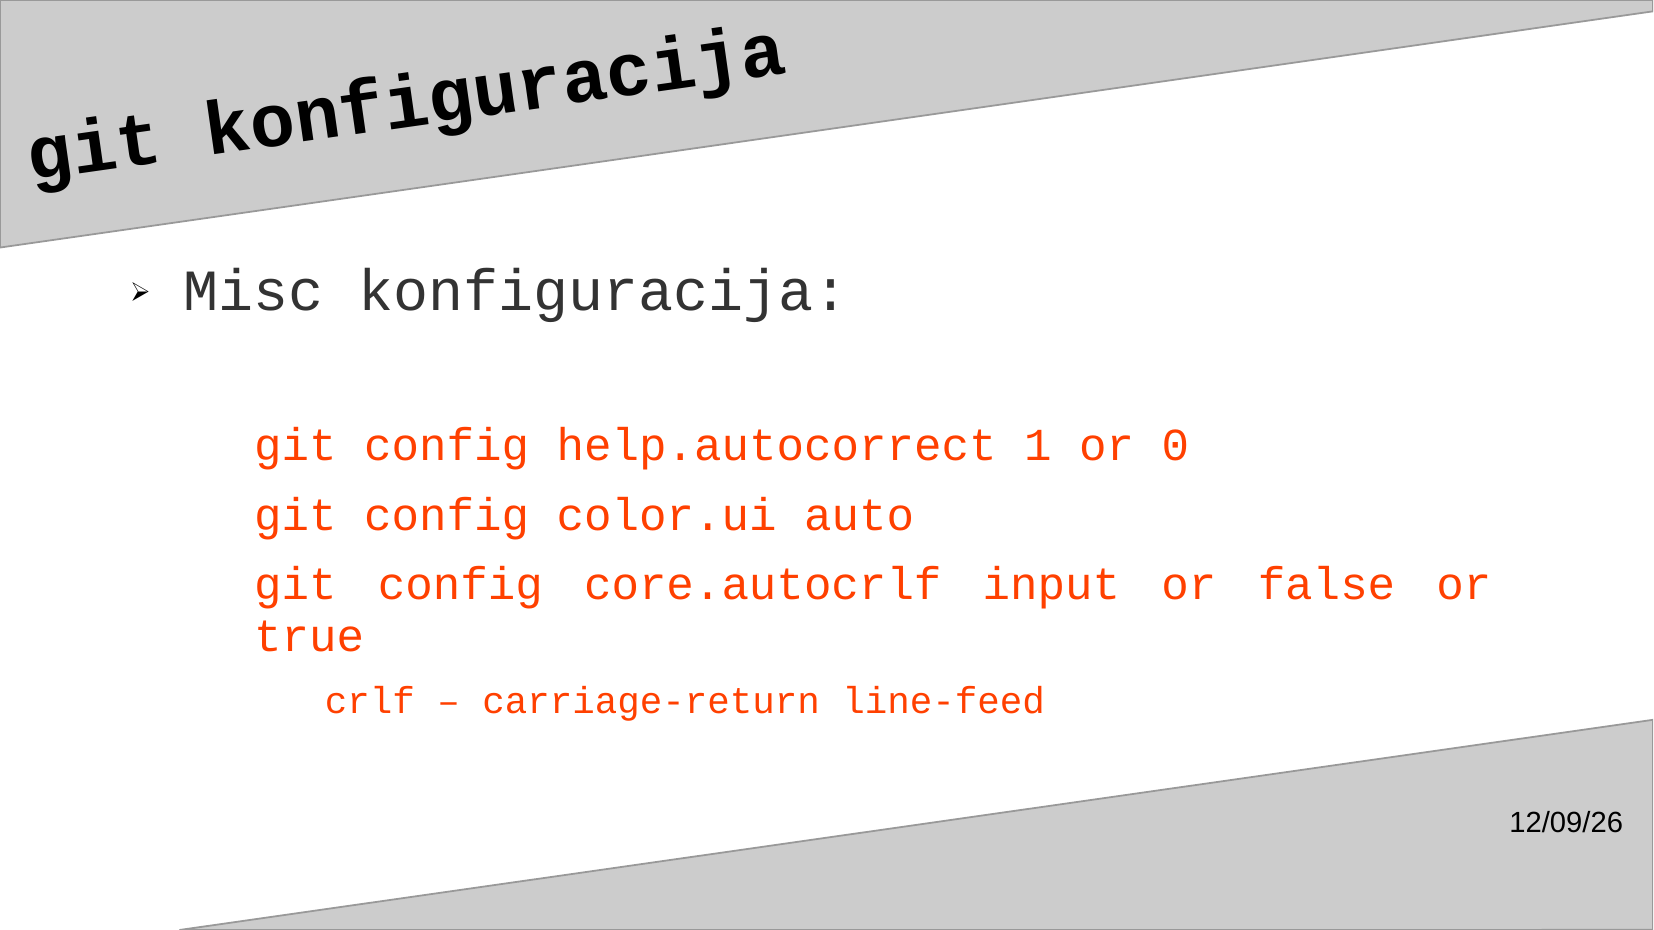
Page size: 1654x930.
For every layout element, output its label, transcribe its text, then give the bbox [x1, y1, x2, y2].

list Misc konfiguracija: git config help.autocorrect 1 or 0 git config color.ui auto git config core.autocrlf input or false or true crlf – carriage-return line-feed [112, 262, 1493, 840]
title git konfiguracija [16, 0, 1501, 239]
